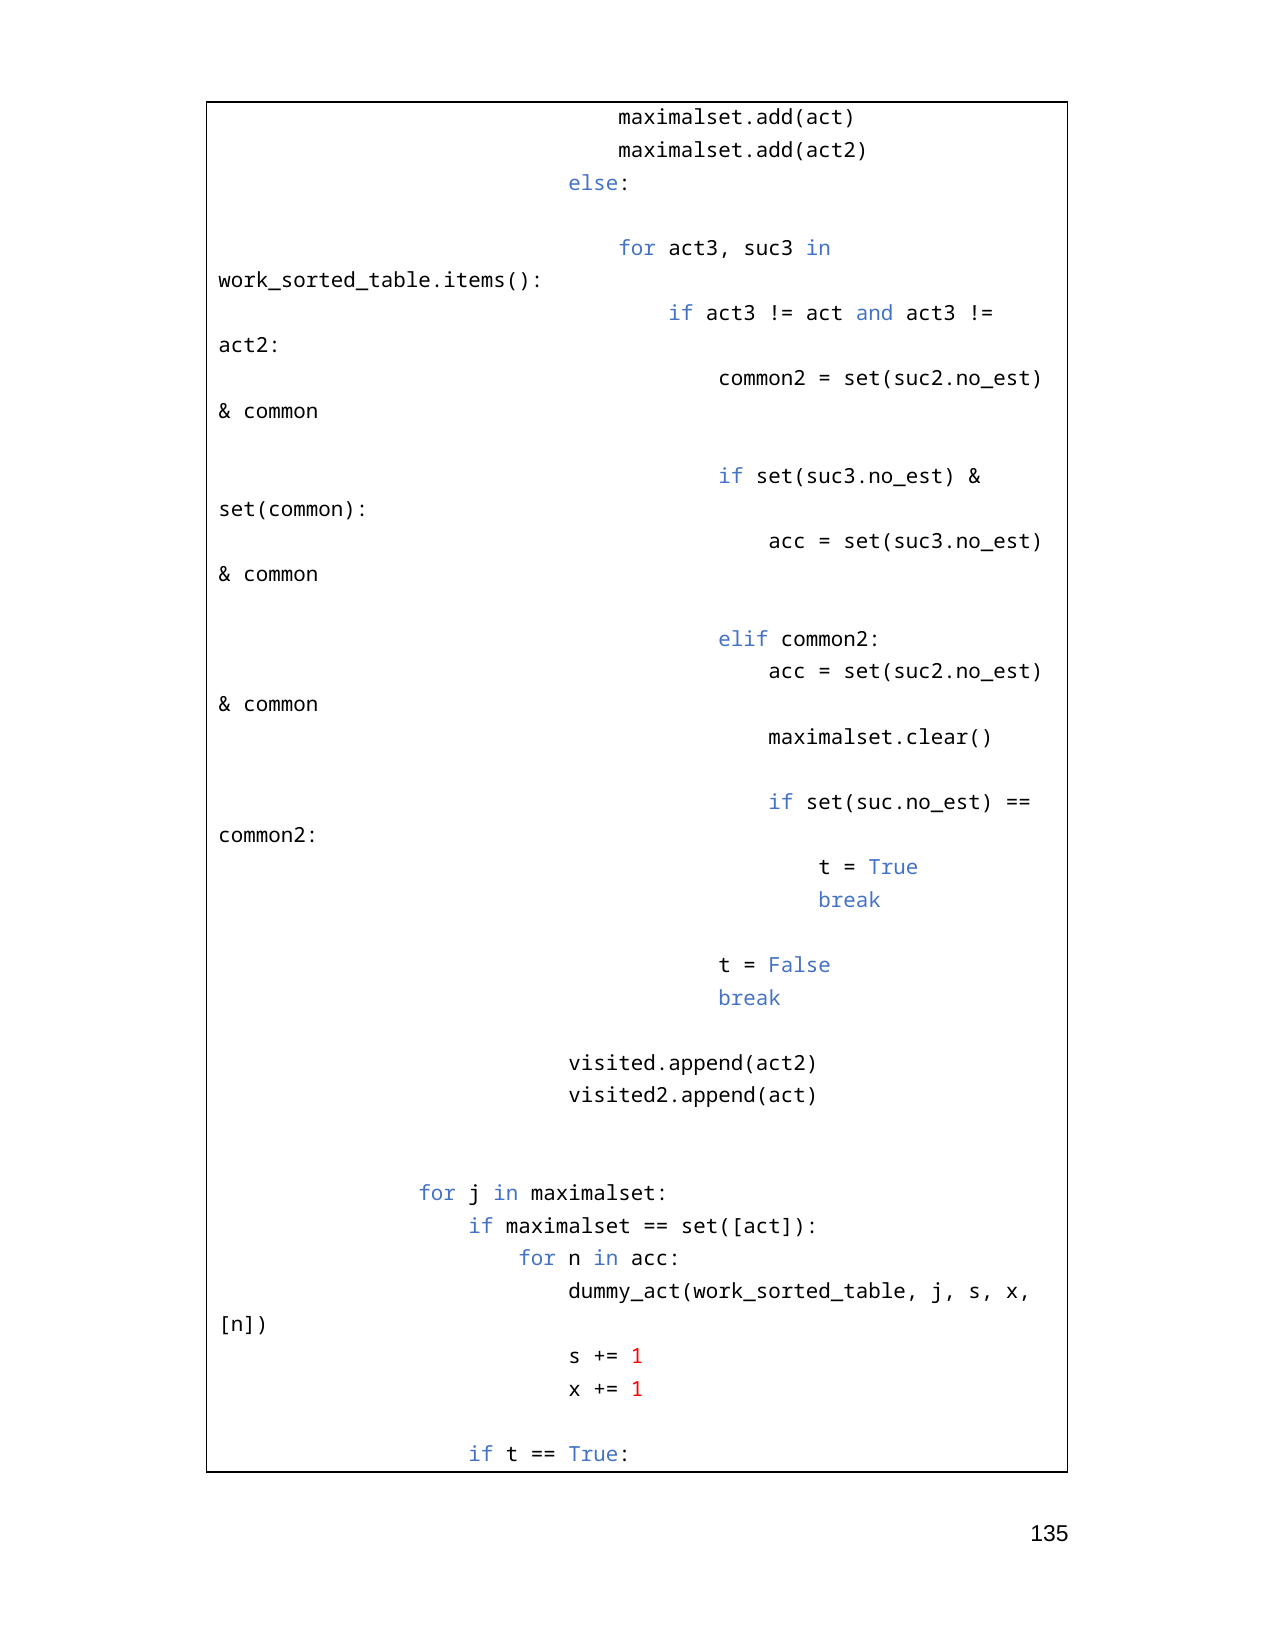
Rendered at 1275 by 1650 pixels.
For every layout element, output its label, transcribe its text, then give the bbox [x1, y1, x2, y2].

table_header maximalset.add(act) maximalset.add(act2) else: for act3, suc3 in work_sorted_table.items(): if act3 != act and act3 != act2: common2 = set(suc2.no_est) & common if set(suc3.no_est) & set(common): acc = set(suc3.no_est) & common elif common2: acc = set(suc2.no_est) & common maximalset.clear() if set(suc.no_est) == common2: t = True break t = False break visited.append(act2) visited2.append(act) for j in maximalset: if maximalset == set([act]): for n in acc: dummy_act(work_sorted_table, j, s, x, [n]) s += 1 x += 1 if t == True: [207, 103, 1067, 1471]
